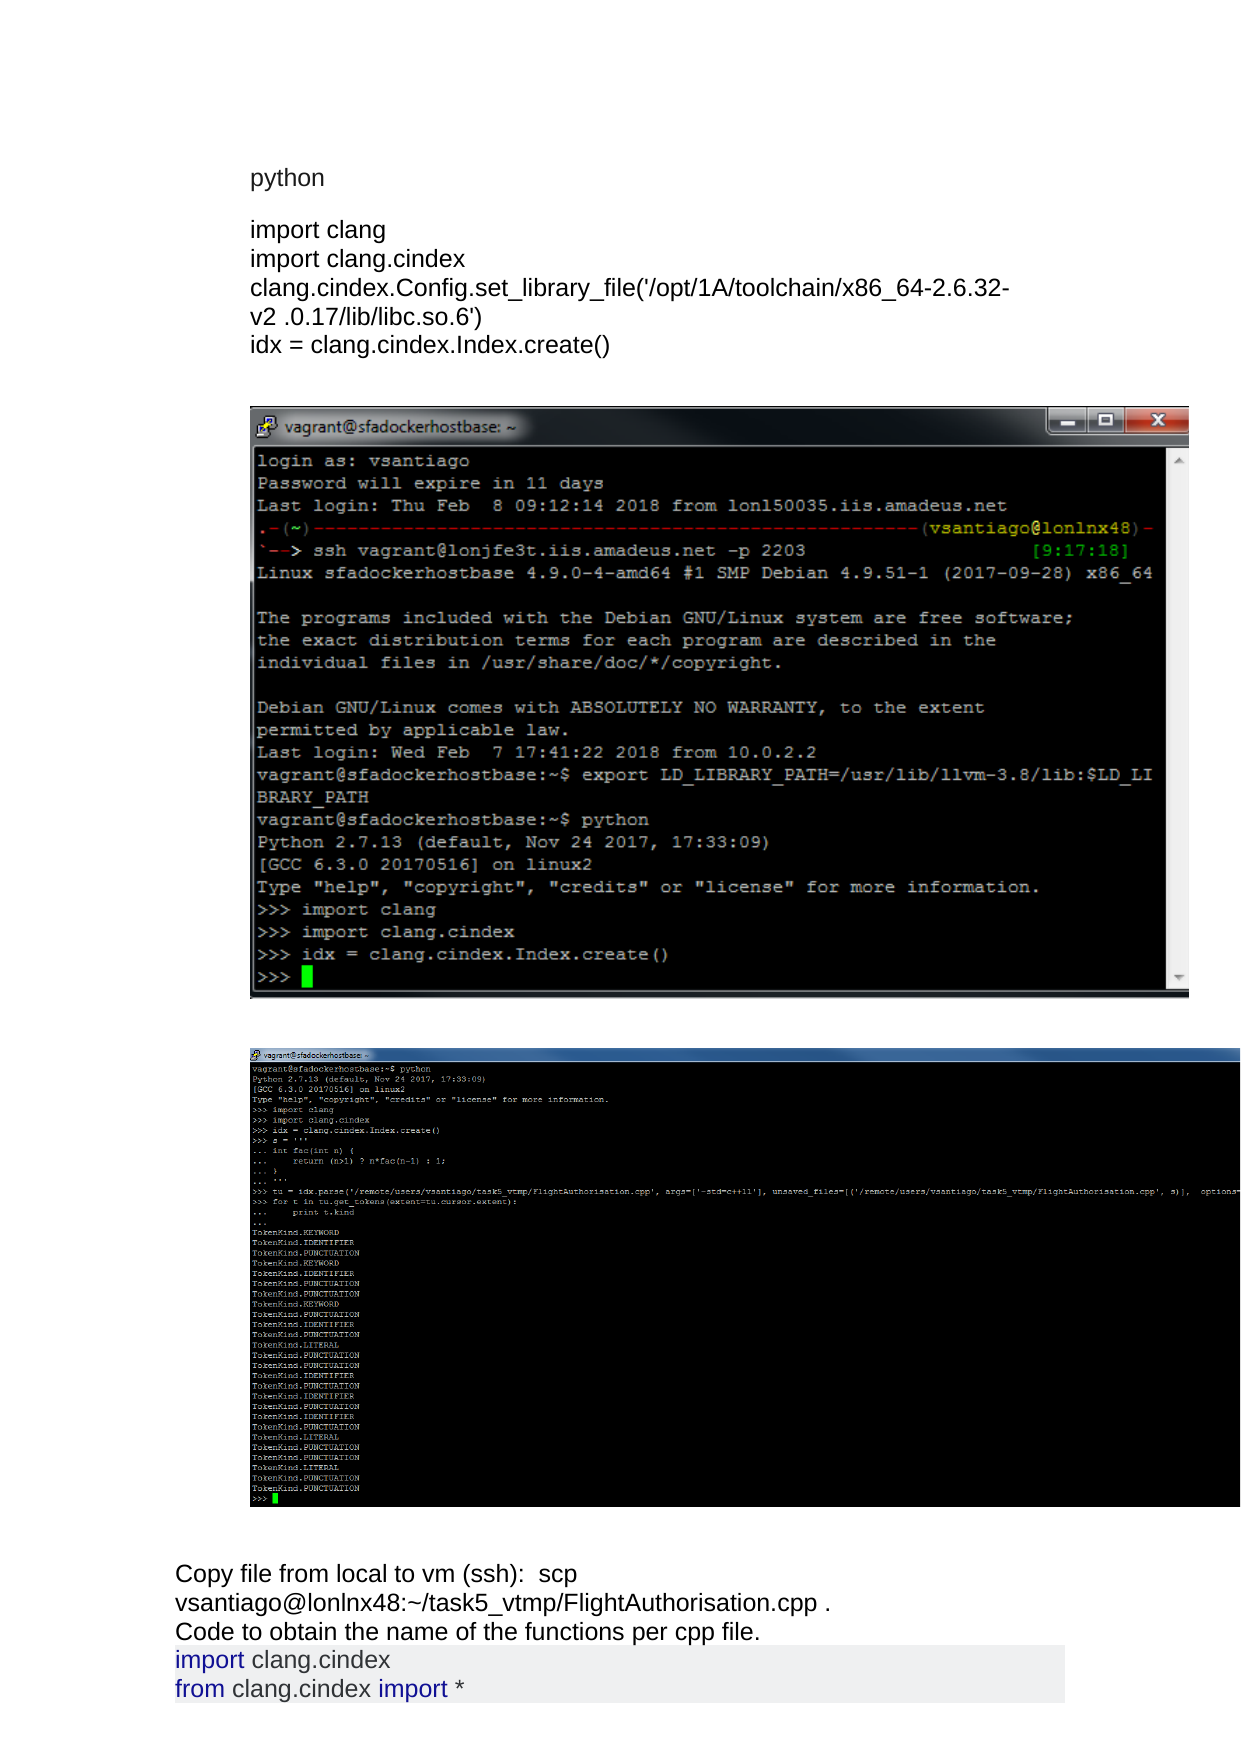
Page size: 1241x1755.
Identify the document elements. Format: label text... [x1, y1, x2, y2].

text import clang [250, 215, 1065, 244]
text from clang.cindex import * [175, 1674, 1065, 1703]
text Copy file from local to vm (ssh): scp vsantiago@lonlnx48:~/task5_vtmp/FlightAuthorisation.cpp . [175, 1559, 1065, 1617]
picture [250, 406, 1189, 999]
text idx = clang.cindex.Index.create() [250, 330, 1065, 359]
text Code to obtain the name of the functions per cpp file. [175, 1617, 1065, 1645]
list python [250, 162, 1065, 191]
text clang.cindex.Config.set_library_file('/opt/1A/toolchain/x86_64-2.6.32-v2 .0.17/lib/libc.so.6') [250, 273, 1065, 330]
text import clang.cindex [175, 1645, 1065, 1674]
text import clang.cindex [250, 244, 1065, 273]
picture [250, 1048, 1241, 1507]
